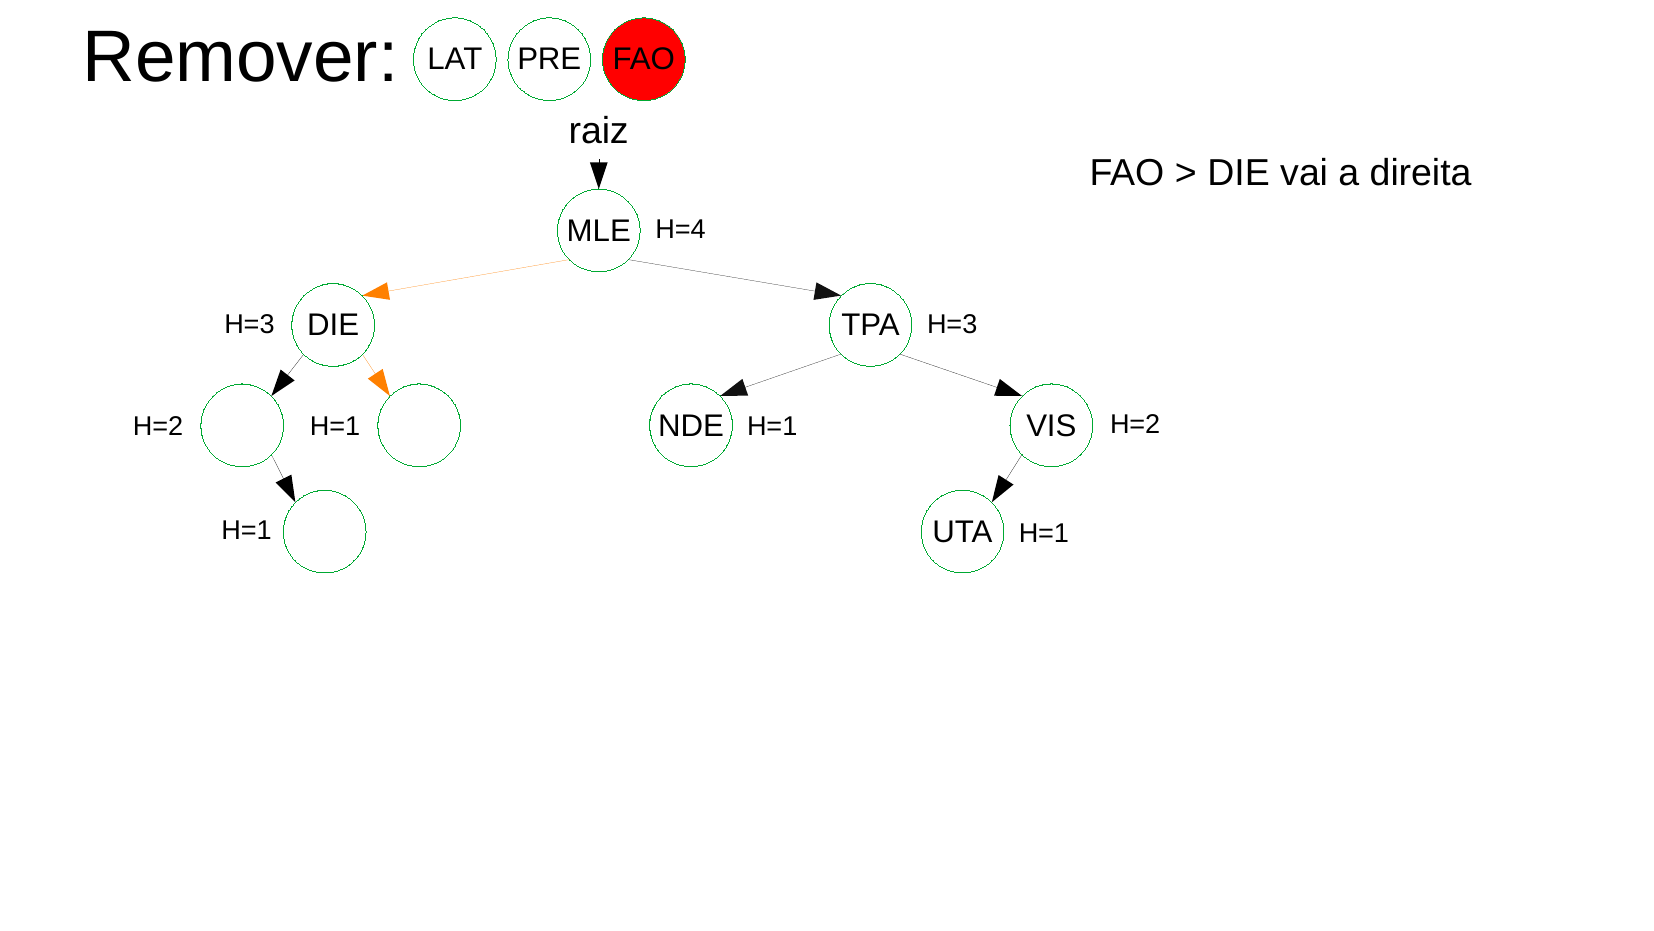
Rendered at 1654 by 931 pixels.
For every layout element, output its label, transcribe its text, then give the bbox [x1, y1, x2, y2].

text_box H=1 [295, 403, 376, 449]
text_box H=3 [912, 301, 993, 347]
text_box MLE [557, 189, 640, 272]
text_box H=1 [732, 403, 813, 449]
text_box FAO [602, 17, 686, 101]
text_box raiz [553, 102, 644, 160]
text_box VIS [1010, 383, 1093, 467]
text_box H=3 [209, 301, 290, 347]
text_box PRE [507, 17, 591, 101]
title Remover: [82, 0, 402, 138]
text_box TPA [829, 283, 912, 367]
text_box H=1 [1003, 510, 1084, 556]
text_box FAO [377, 383, 461, 467]
text_box BUA [200, 383, 284, 467]
text_box H=2 [1095, 401, 1176, 447]
text_box H=2 [118, 403, 199, 449]
text_box LAT [413, 17, 497, 101]
text_box DIE [291, 283, 375, 367]
text_box NDE [649, 383, 733, 467]
text_box H=1 [206, 507, 287, 553]
text_box CML [283, 490, 367, 573]
text_box UTA [921, 490, 1003, 573]
text_box H=4 [640, 206, 721, 252]
text_box FAO > DIE vai a direita [1074, 143, 1654, 327]
